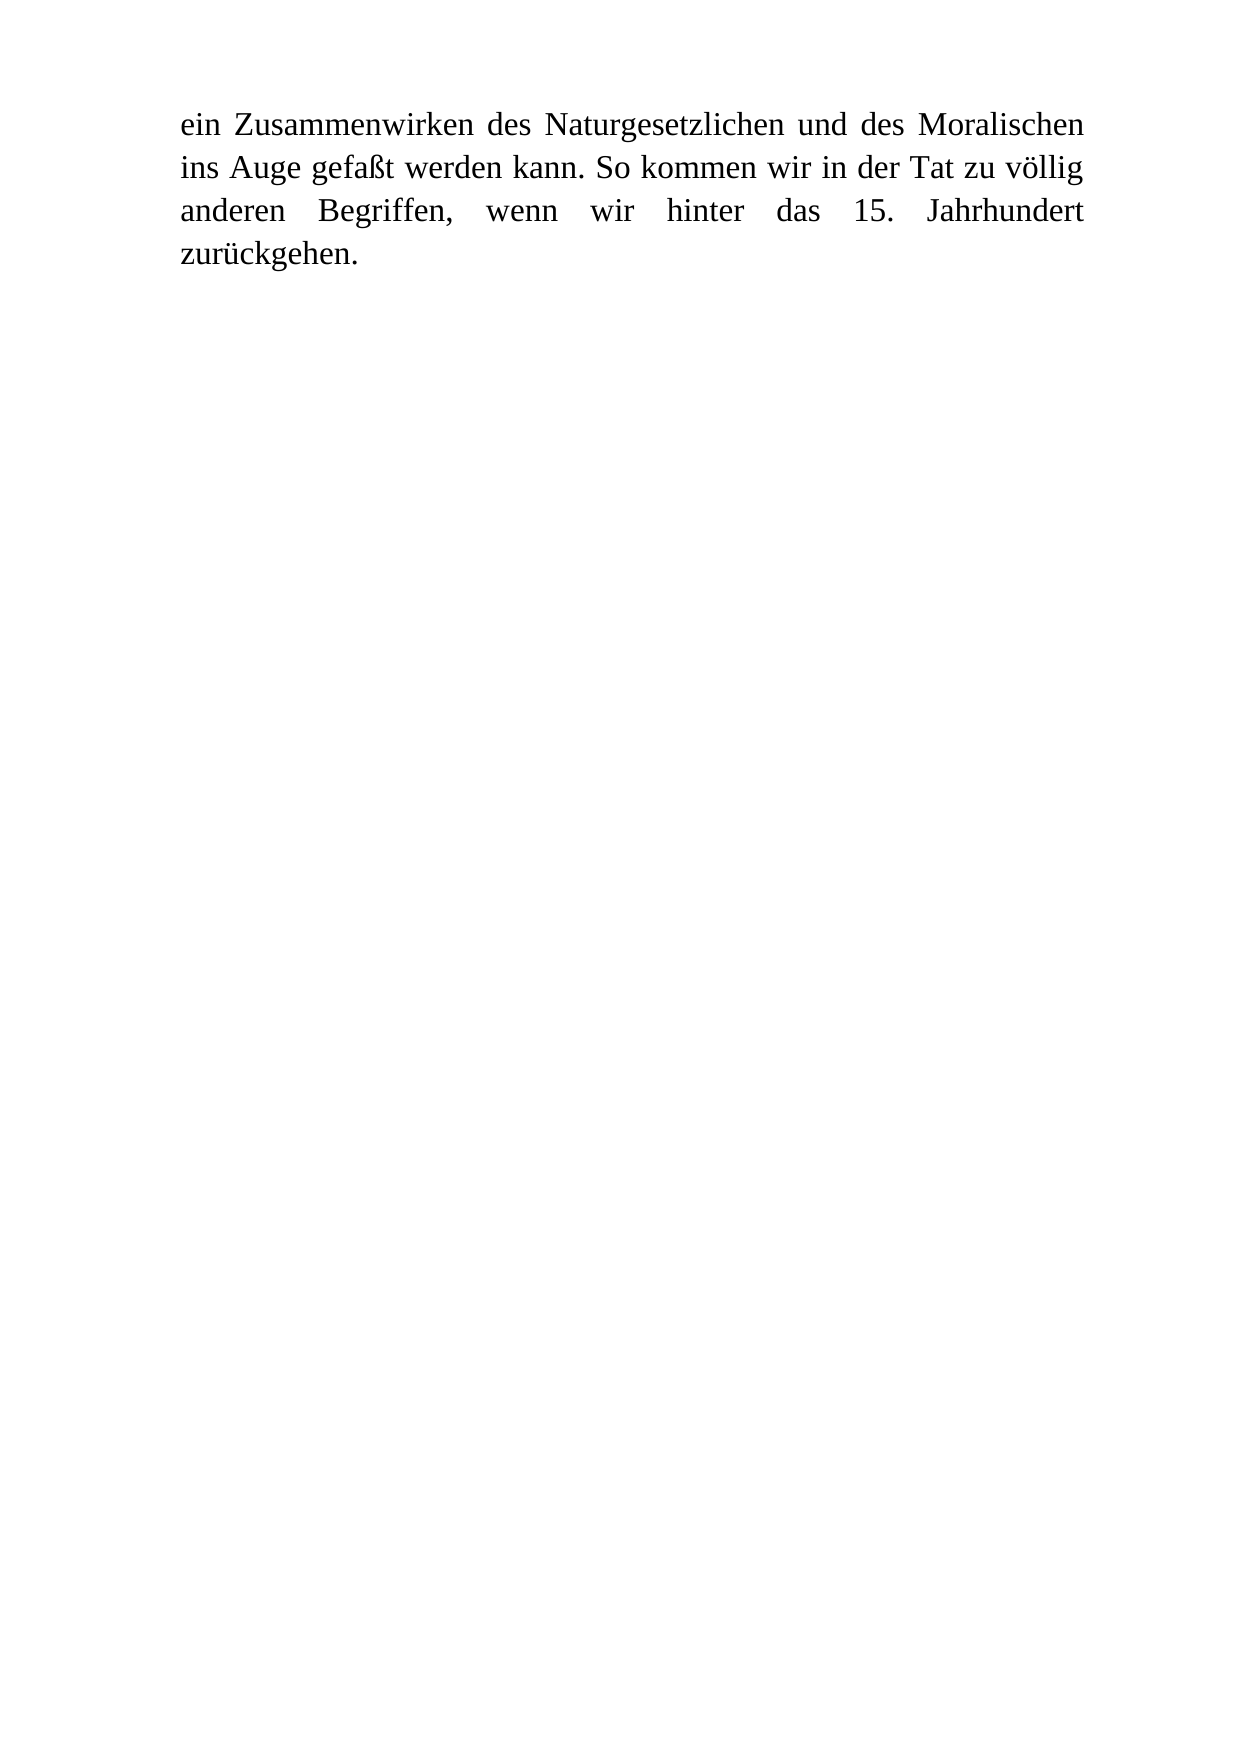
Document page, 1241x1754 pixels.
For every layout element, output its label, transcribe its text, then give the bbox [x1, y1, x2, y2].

text ein Zusammenwirken des Naturgesetzlichen und des Moralischen ins Auge gefaßt werden kann. So kommen wir in der Tat zu völlig anderen Begriffen, wenn wir hinter das 15. Jahrhundert zurückgehen. [180, 104, 1085, 272]
